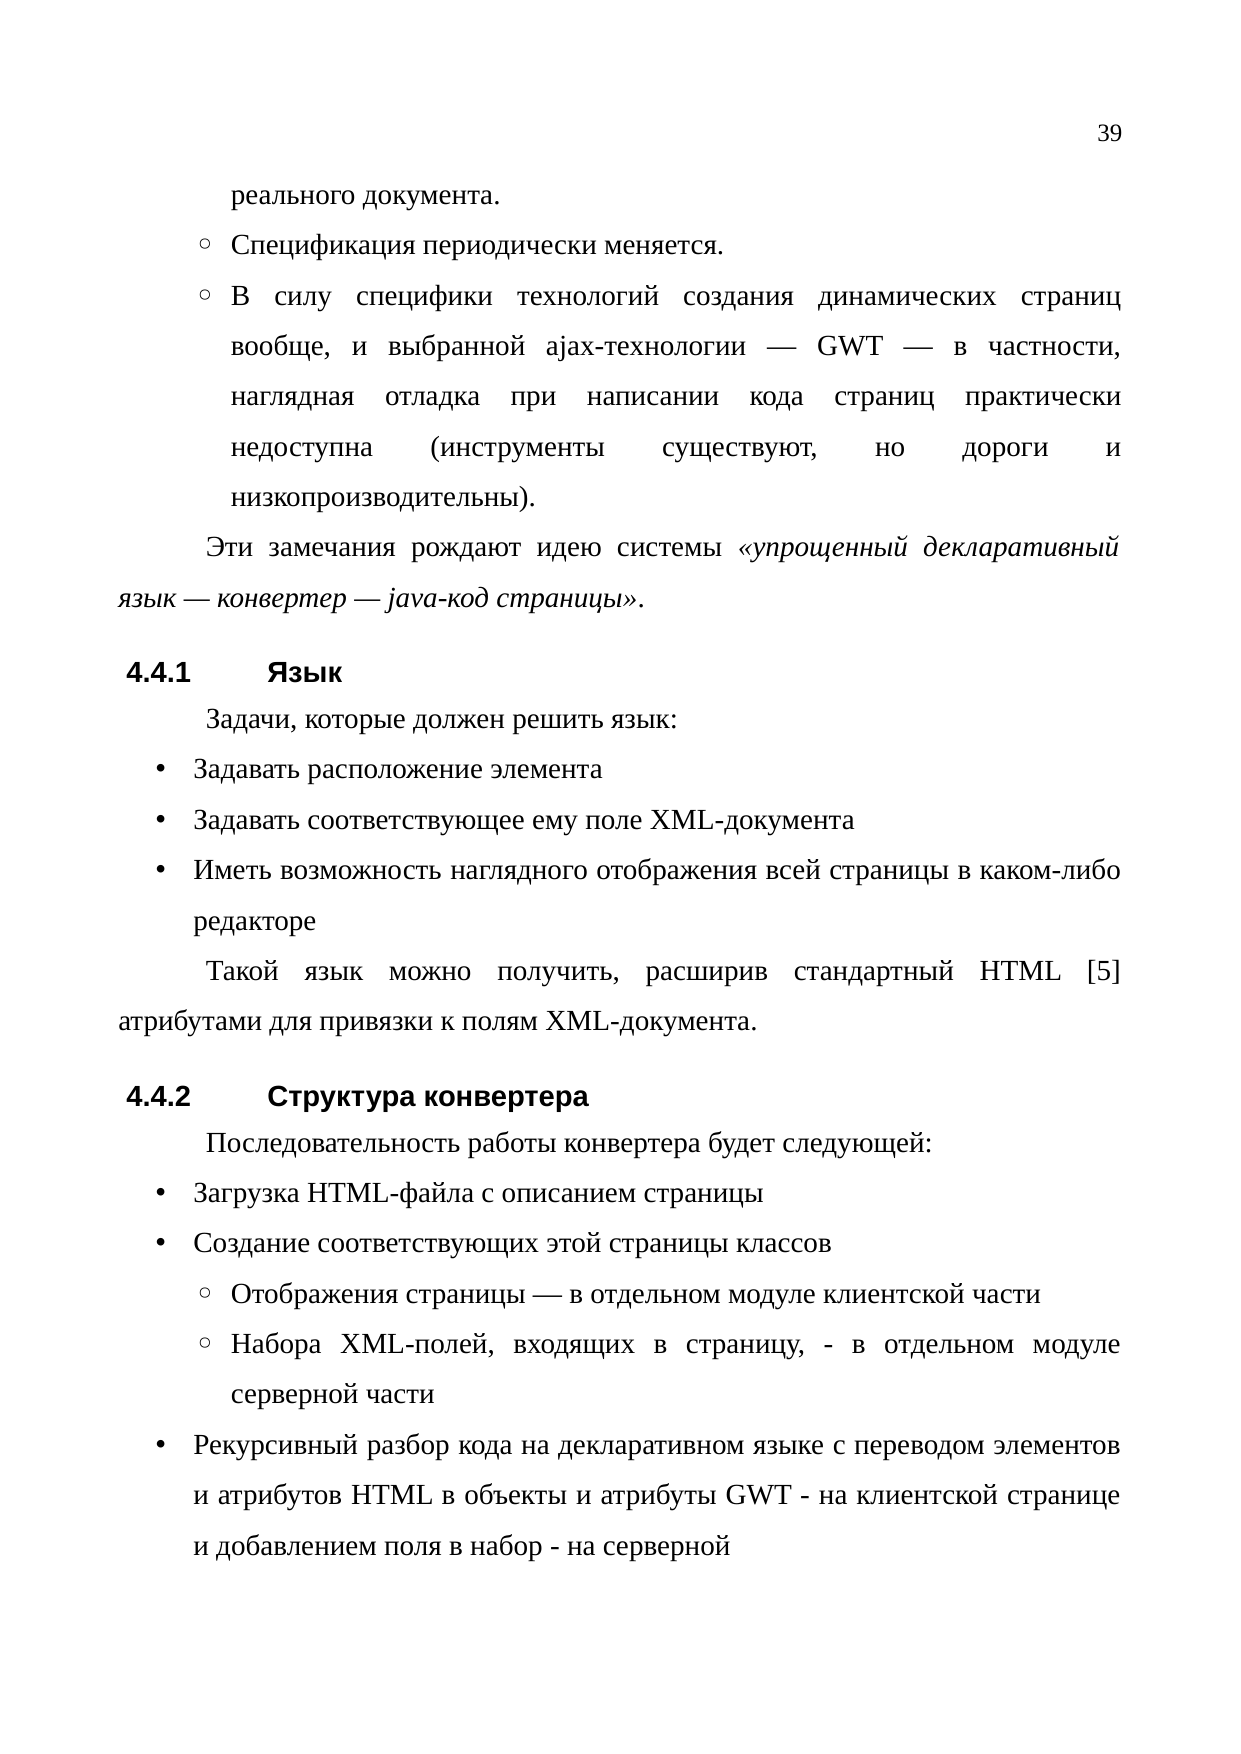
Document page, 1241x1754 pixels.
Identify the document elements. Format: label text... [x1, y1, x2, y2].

list Создание соответствующих этой страницы классов [156, 1225, 1122, 1259]
text Задачи, которые должен решить язык: [118, 701, 1122, 735]
list Задавать соответствующее ему поле XML-документа [156, 802, 1122, 836]
list В силу специфики технологий создания динамических страниц вообще, и выбранной ajax-технологии — GWT — в частности, наглядная отладка при написании кода страниц практически недоступна (инструменты существуют, но дороги и низкопроизводительны). [193, 278, 1122, 513]
list Загрузка HTML-файла с описанием страницы [156, 1175, 1122, 1209]
text Эти замечания рождают идею системы «упрощенный декларативный язык — конвертер — java-код страницы». [118, 529, 1122, 613]
list Иметь возможность наглядного отображения всей страницы в каком-либо редакторе [156, 852, 1122, 936]
list Набора XML-полей, входящих в страницу, - в отдельном модуле серверной части [193, 1326, 1122, 1410]
list реального документа. [193, 177, 1122, 211]
text Последовательность работы конвертера будет следующей: [118, 1125, 1122, 1158]
text Такой язык можно получить, расширив стандартный HTML [5] атрибутами для привязки к полям XML-документа. [118, 953, 1122, 1037]
subtitle Язык [118, 655, 1122, 689]
subtitle Структура конвертера [118, 1079, 1122, 1112]
list Рекурсивный разбор кода на декларативном языке с переводом элементов и атрибутов HTML в объекты и атрибуты GWT - на клиентской странице и добавлением поля в набор - на серверной [156, 1427, 1122, 1561]
list Задавать расположение элемента [156, 751, 1122, 785]
list Спецификация периодически меняется. [193, 227, 1122, 261]
list Отображения страницы — в отдельном модуле клиентской части [193, 1276, 1122, 1309]
